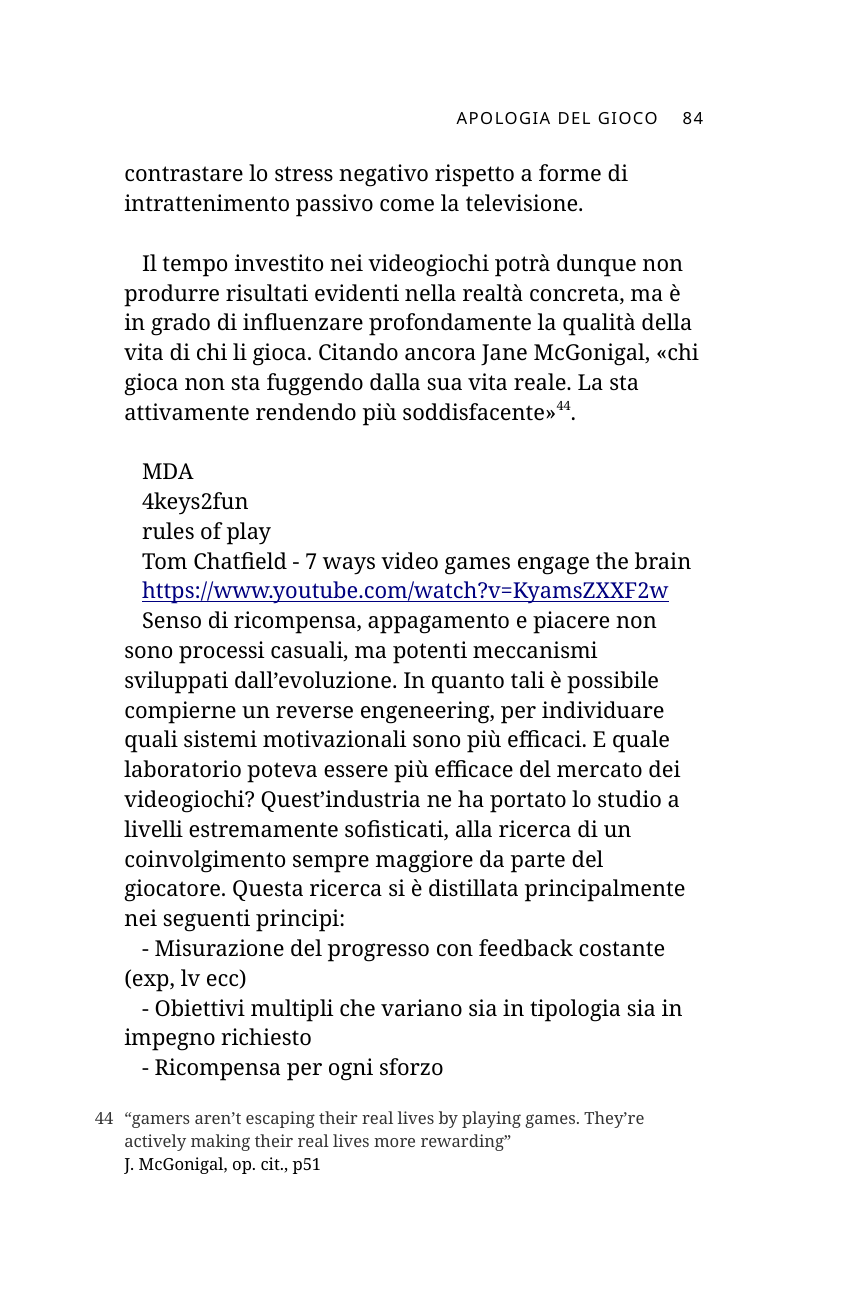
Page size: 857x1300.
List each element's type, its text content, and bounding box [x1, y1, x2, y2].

text Senso di ricompensa, appagamento e piacere non sono processi casuali, ma potenti meccanismi sviluppati dall’evoluzione. In quanto tali è possibile compierne un reverse engeneering, per individuare quali sistemi motivazionali sono più efficaci. E quale laboratorio poteva essere più efficace del mercato dei videogiochi? Quest’industria ne ha portato lo studio a livelli estremamente sofisticati, alla ricerca di un coinvolgimento sempre maggiore da parte del giocatore. Questa ricerca si è distillata principalmente nei seguenti principi: [124, 605, 703, 933]
text Tom Chatfield - 7 ways video games engage the brain [124, 546, 703, 576]
text MDA [124, 456, 703, 486]
text 4keys2fun [124, 486, 703, 516]
text Il tempo investito nei videogiochi potrà dunque non produrre risultati evidenti nella realtà concreta, ma è in grado di influenzare profondamente la qualità della vita di chi li gioca. Citando ancora Jane McGonigal, «chi gioca non sta fuggendo dalla sua vita reale. La sta attivamente rendendo più soddisfacente». [124, 248, 703, 427]
text - Obiettivi multipli che variano sia in tipologia sia in impegno richiesto [124, 993, 703, 1052]
text https://www.youtube.com/watch?v=KyamsZXXF2w [124, 576, 703, 605]
text “gamers aren’t escaping their real lives by playing games. They’re actively making their real lives more rewarding” [94, 1107, 703, 1152]
text rules of play [124, 516, 703, 546]
text J. McGonigal, op. cit., p51 [94, 1152, 703, 1175]
text contrastare lo stress negativo rispetto a forme di intrattenimento passivo come la televisione. [124, 158, 703, 218]
text - Ricompensa per ogni sforzo [124, 1052, 703, 1082]
text - Misurazione del progresso con feedback costante (exp, lv ecc) [124, 933, 703, 993]
